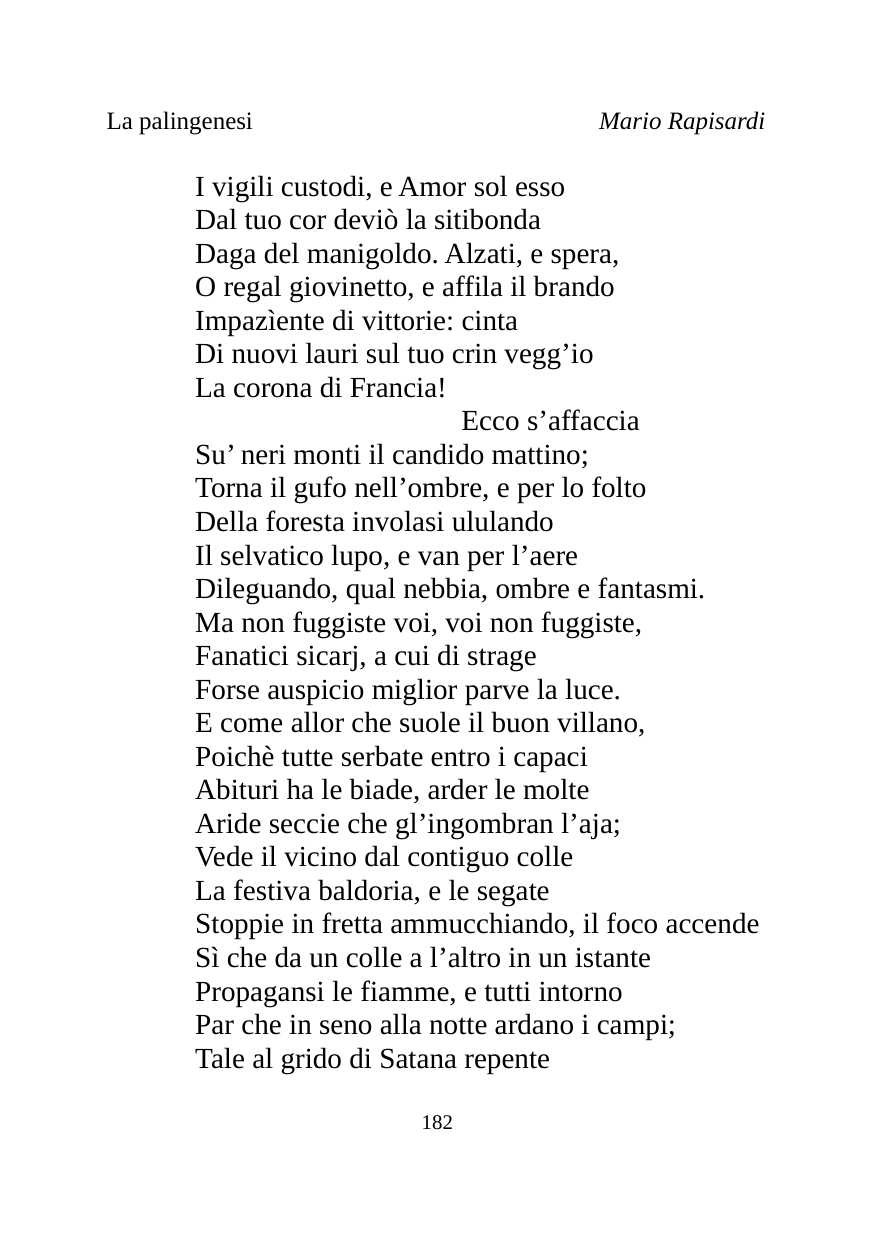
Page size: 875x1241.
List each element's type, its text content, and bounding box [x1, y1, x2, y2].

text Su’ neri monti il candido mattino; Torna il gufo nell’ombre, e per lo folto Della foresta involasi ululando Il selvatico lupo, e van per l’aere Dileguando, qual nebbia, ombre e fantasmi. Ma non fuggiste voi, voi non fuggiste, Fanatici sicarj, a cui di strage Forse auspicio miglior parve la luce. E come allor che suole il buon villano, Poichè tutte serbate entro i capaci Abituri ha le biade, arder le molte Aride seccie che gl’ingombran l’aja; Vede il vicino dal contiguo colle La festiva baldoria, e le segate Stoppie in fretta ammucchiando, il foco accende Sì che da un colle a l’altro in un istante Propagansi le fiamme, e tutti intorno Par che in seno alla notte ardano i campi; Tale al grido di Satana repente [195, 437, 768, 1074]
text Ecco s’affaccia [461, 403, 768, 437]
text I vigili custodi, e Amor sol esso Dal tuo cor deviò la sitibonda Daga del manigoldo. Alzati, e spera, O regal giovinetto, e affila il brando Impazìente di vittorie: cinta Di nuovi lauri sul tuo crin vegg’io La corona di Francia! [195, 169, 768, 403]
